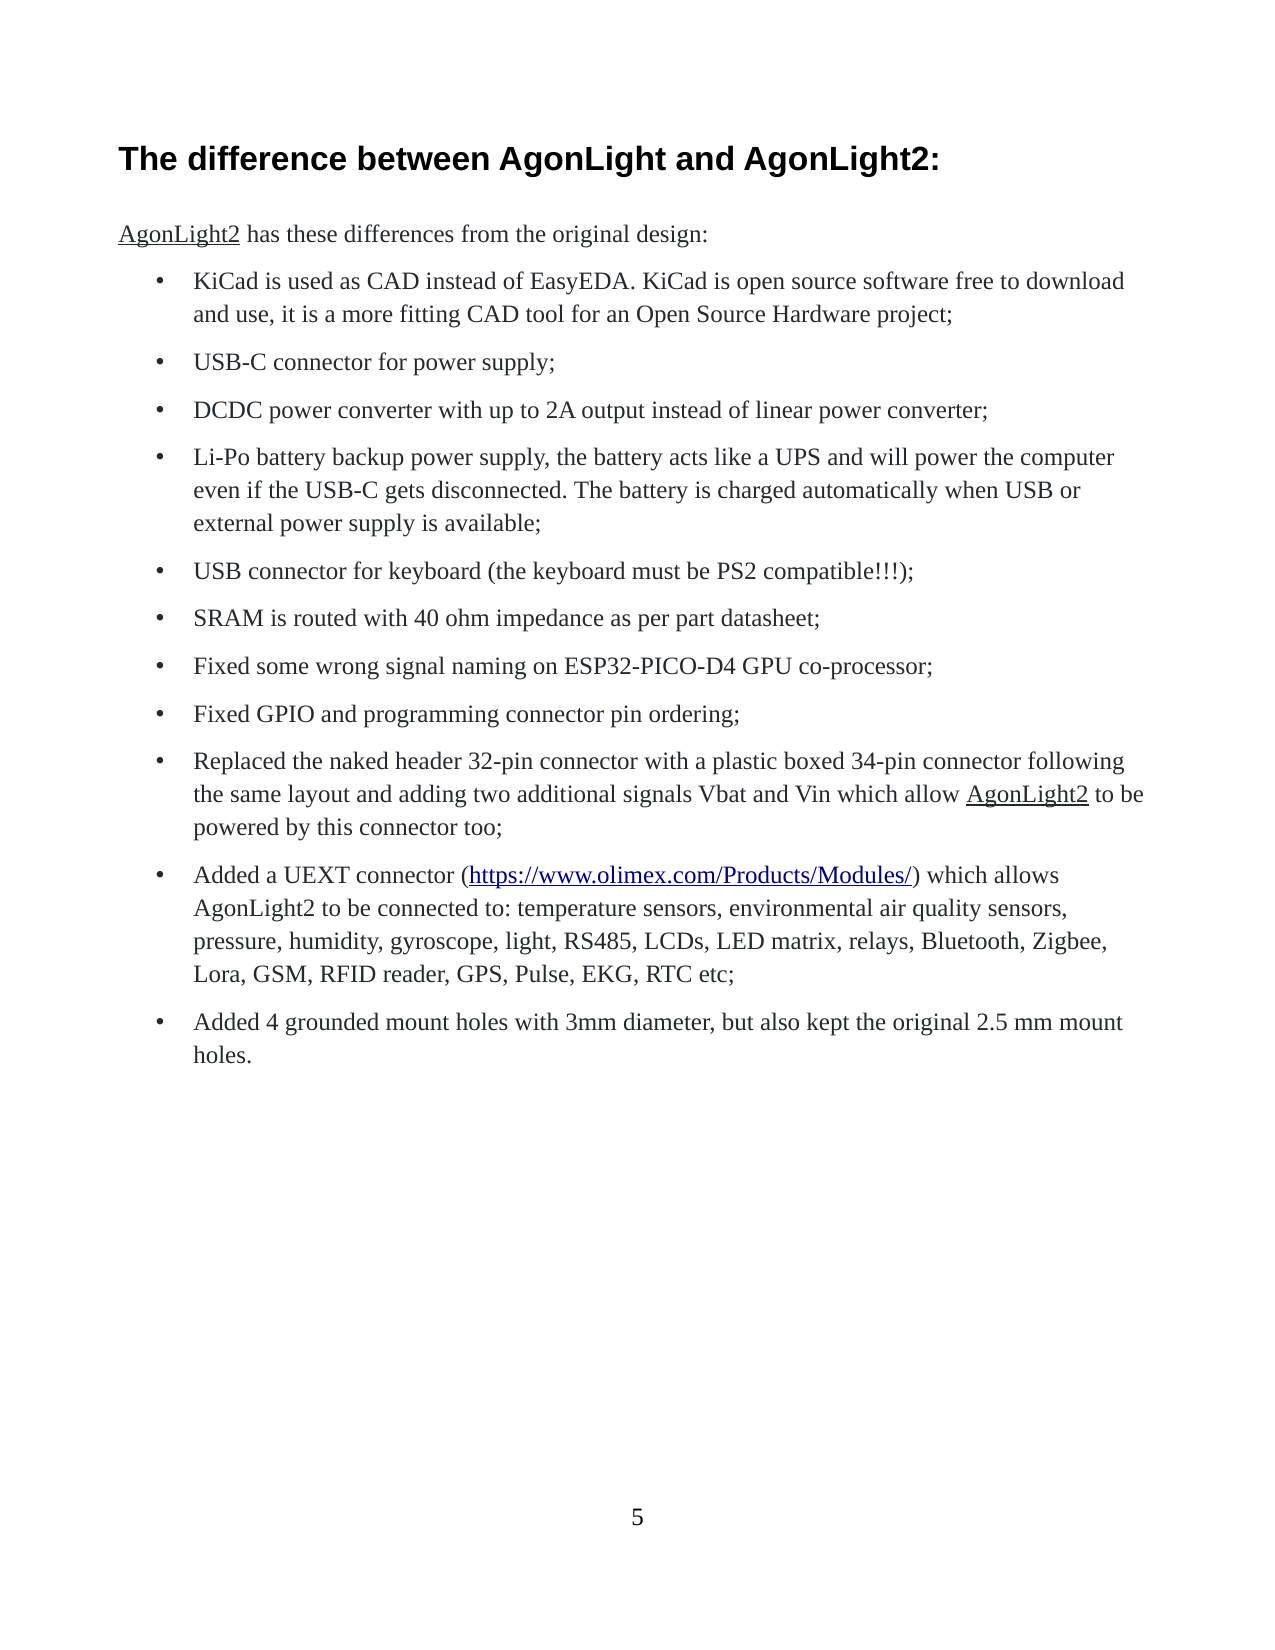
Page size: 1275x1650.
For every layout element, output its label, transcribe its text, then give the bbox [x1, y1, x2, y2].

list USB connector for keyboard (the keyboard must be PS2 compatible!!!); [156, 556, 1157, 585]
list Added 4 grounded mount holes with 3mm diameter, but also kept the original 2.5 mm mount holes. [156, 1007, 1157, 1068]
list Replaced the naked header 32-pin connector with a plastic boxed 34-pin connector following the same layout and adding two additional signals Vbat and Vin which allow AgonLight2 to be powered by this connector too; [156, 746, 1157, 841]
list SRAM is routed with 40 ohm impedance as per part datasheet; [156, 603, 1157, 632]
list Fixed GPIO and programming connector pin ordering; [156, 699, 1157, 727]
list DCDC power converter with up to 2A output instead of linear power converter; [156, 395, 1157, 423]
list KiCad is used as CAD instead of EasyEDA. KiCad is open source software free to download and use, it is a more fitting CAD tool for an Open Source Hardware project; [156, 266, 1157, 328]
subtitle The difference between AgonLight and AgonLight2: [118, 139, 1157, 178]
list Fixed some wrong signal naming on ESP32-PICO-D4 GPU co-processor; [156, 651, 1157, 680]
list USB-C connector for power supply; [156, 347, 1157, 376]
list Li-Po battery backup power supply, the battery acts like a UPS and will power the computer even if the USB-C gets disconnected. The battery is charged automatically when USB or external power supply is available; [156, 442, 1157, 537]
text AgonLight2 has these differences from the original design: [118, 219, 1157, 248]
list Added a UEXT connector (https://www.olimex.com/Products/Modules/) which allows AgonLight2 to be connected to: temperature sensors, environmental air quality sensors, pressure, humidity, gyroscope, light, RS485, LCDs, LED matrix, relays, Bluetooth, Zigbee, Lora, GSM, RFID reader, GPS, Pulse, EKG, RTC etc; [156, 860, 1157, 988]
